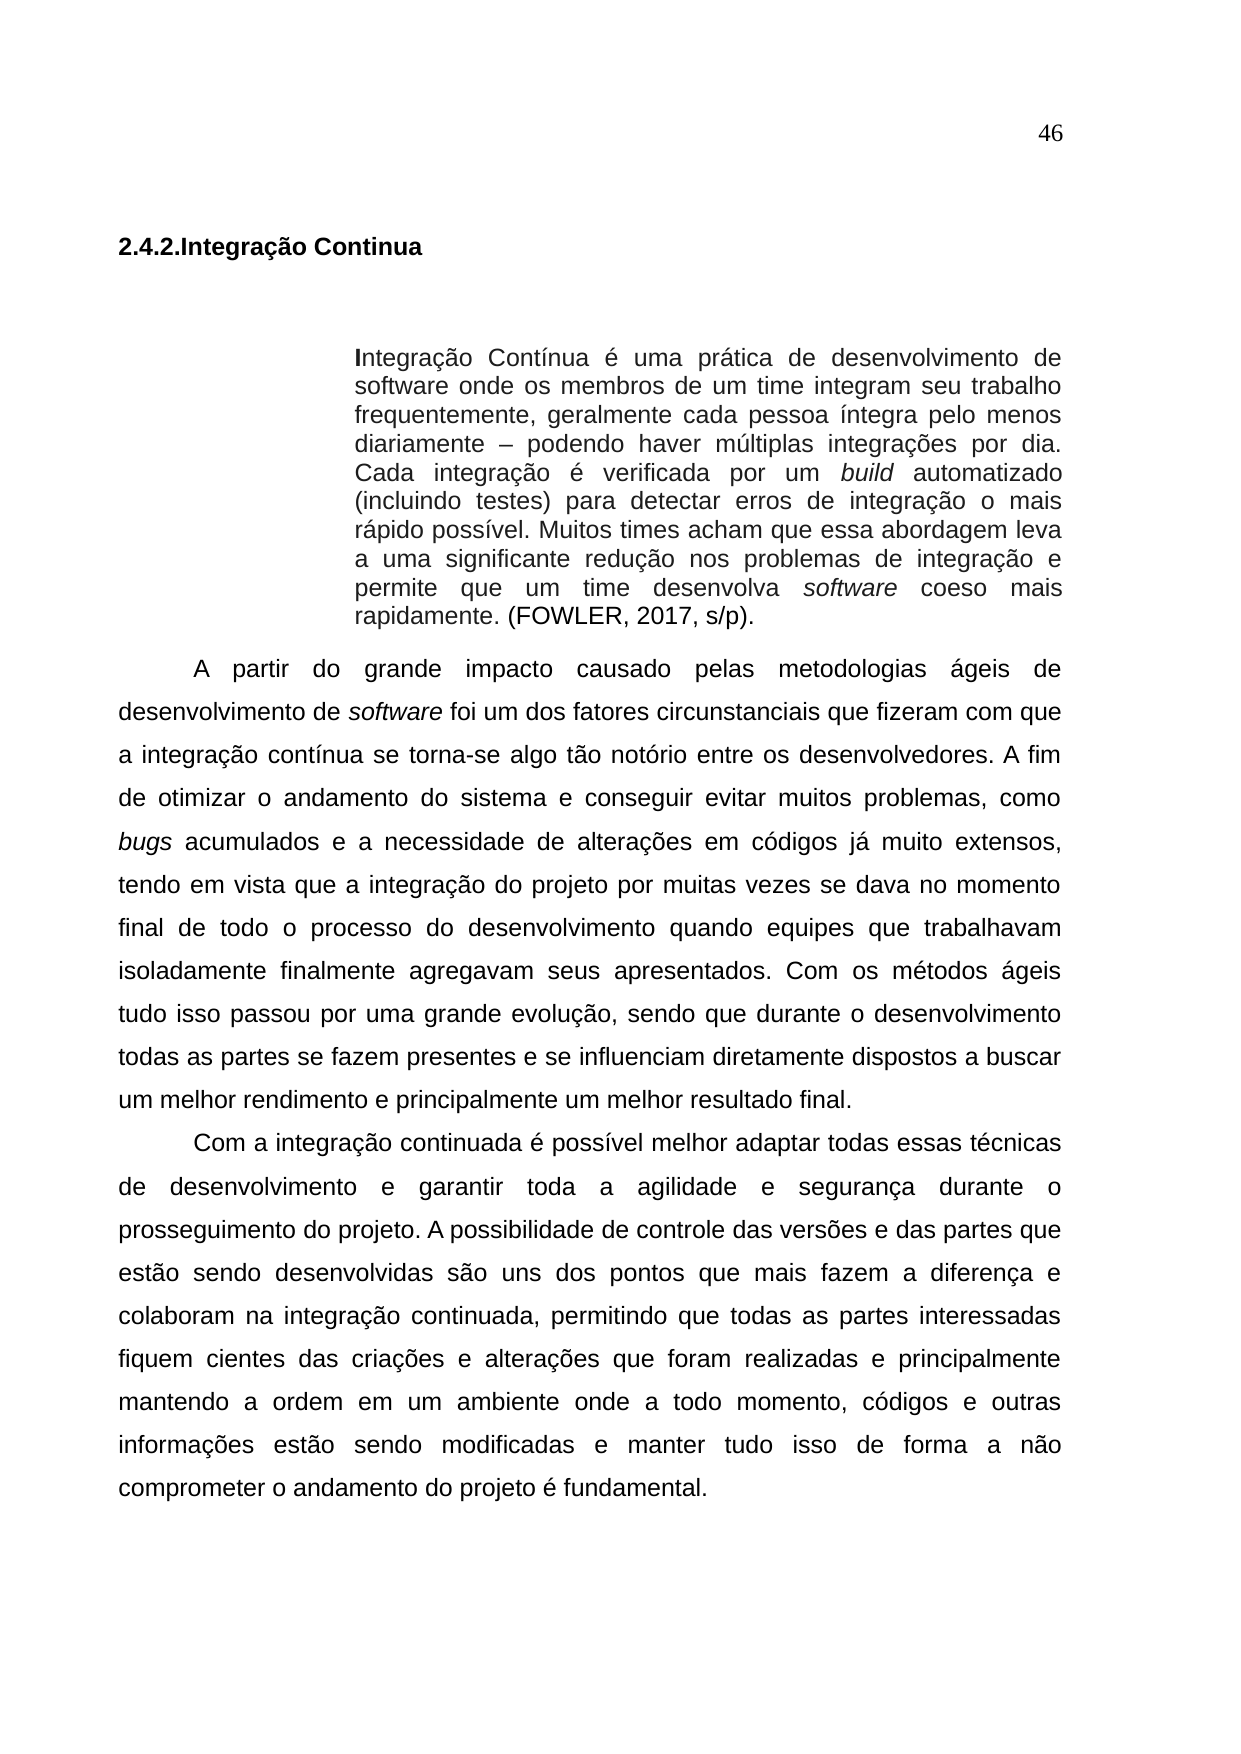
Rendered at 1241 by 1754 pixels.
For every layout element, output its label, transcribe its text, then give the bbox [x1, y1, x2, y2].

text A partir do grande impacto causado pelas metodologias ágeis de desenvolvimento de software foi um dos fatores circunstanciais que fizeram com que a integração contínua se torna-se algo tão notório entre os desenvolvedores. A fim de otimizar o andamento do sistema e conseguir evitar muitos problemas, como bugs acumulados e a necessidade de alterações em códigos já muito extensos, tendo em vista que a integração do projeto por muitas vezes se dava no momento final de todo o processo do desenvolvimento quando equipes que trabalhavam isoladamente finalmente agregavam seus apresentados. Com os métodos ágeis tudo isso passou por uma grande evolução, sendo que durante o desenvolvimento todas as partes se fazem presentes e se influenciam diretamente dispostos a buscar um melhor rendimento e principalmente um melhor resultado final. [118, 654, 1063, 1114]
text Integração Contínua é uma prática de desenvolvimento de software onde os membros de um time integram seu trabalho frequentemente, geralmente cada pessoa íntegra pelo menos diariamente – podendo haver múltiplas integrações por dia. Cada integração é verificada por um build automatizado (incluindo testes) para detectar erros de integração o mais rápido possível. Muitos times acham que essa abordagem leva a uma significante redução nos problemas de integração e permite que um time desenvolva software coeso mais rapidamente. (FOWLER, 2017, s/p). [354, 342, 1063, 630]
subtitle 2.4.2.Integração Continua [118, 231, 1063, 260]
text Com a integração continuada é possível melhor adaptar todas essas técnicas de desenvolvimento e garantir toda a agilidade e segurança durante o prosseguimento do projeto. A possibilidade de controle das versões e das partes que estão sendo desenvolvidas são uns dos pontos que mais fazem a diferença e colaboram na integração continuada, permitindo que todas as partes interessadas fiquem cientes das criações e alterações que foram realizadas e principalmente mantendo a ordem em um ambiente onde a todo momento, códigos e outras informações estão sendo modificadas e manter tudo isso de forma a não comprometer o andamento do projeto é fundamental. [118, 1128, 1063, 1502]
